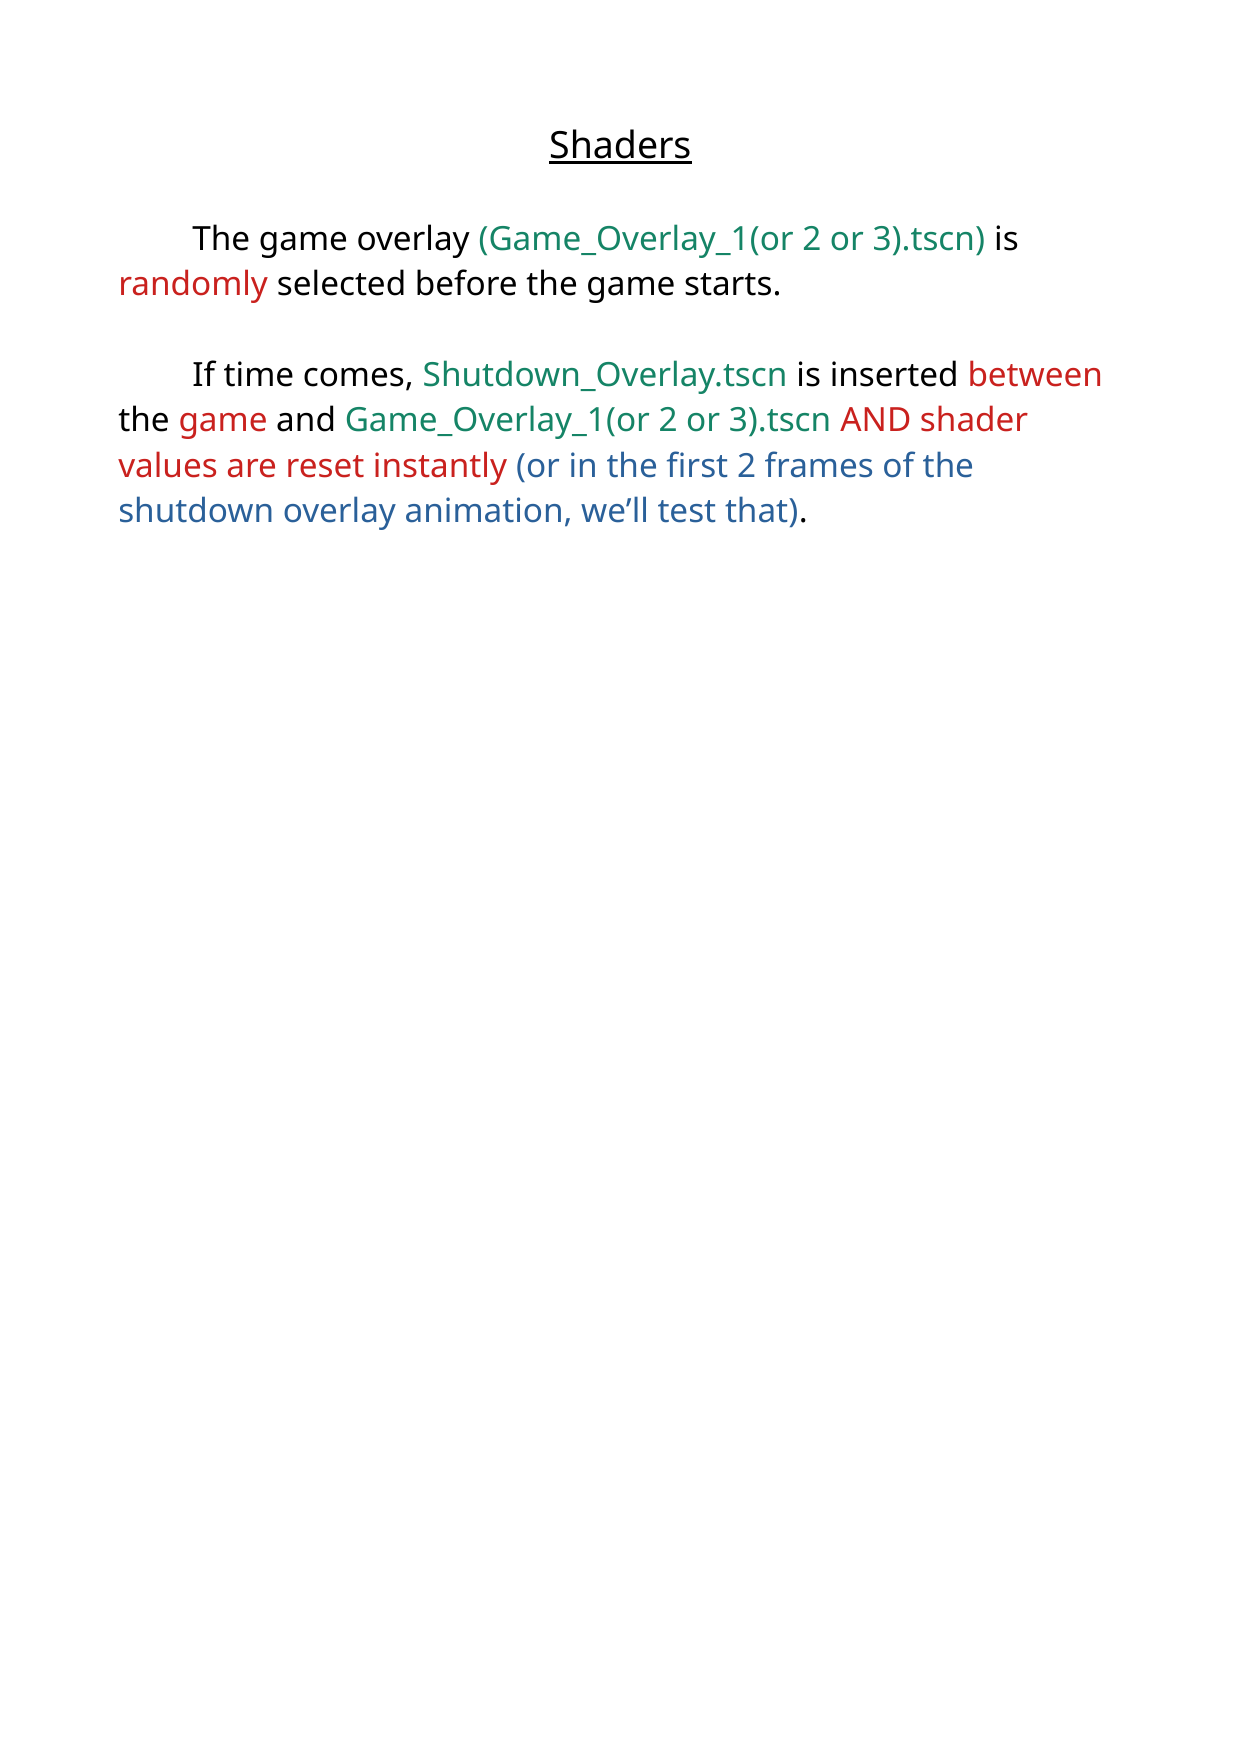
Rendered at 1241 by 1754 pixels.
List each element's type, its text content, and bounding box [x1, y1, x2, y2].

text Shaders [118, 118, 1122, 169]
text If time comes, Shutdown_Overlay.tscn is inserted between the game and Game_Overlay_1(or 2 or 3).tscn AND shader values are reset instantly (or in the first 2 frames of the shutdown overlay animation, we’ll test that). [118, 351, 1122, 532]
text The game overlay (Game_Overlay_1(or 2 or 3).tscn) is randomly selected before the game starts. [118, 214, 1122, 305]
